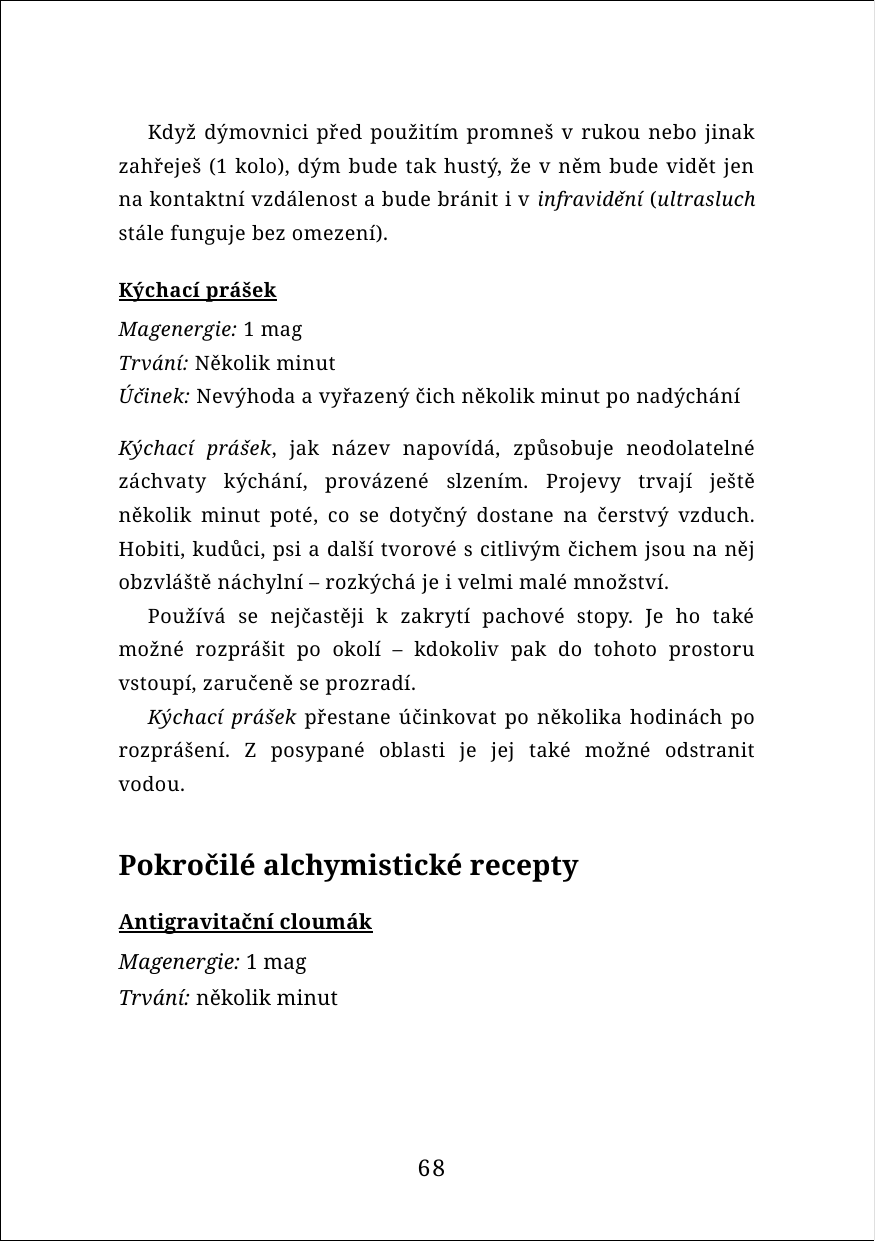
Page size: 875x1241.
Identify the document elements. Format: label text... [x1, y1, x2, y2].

text Magenergie: 1 mag Trvání: Několik minut Účinek: Nevýhoda a vyřazený čich několik minut po nadýchání [118, 315, 756, 409]
text Kýchací prášek, jak název napovídá, způsobuje neodolatelné záchvaty kýchání, provázené slzením. Projevy trvají ještě několik minut poté, co se dotyčný dostane na čerstvý vzduch. Hobiti, kudůci, psi a další tvorové s citlivým čichem jsou na něj obzvláště náchylní – rozkýchá je i velmi malé množství. Používá se nejčastěji k zakrytí pachové stopy. Je ho také možné rozprášit po okolí – kdokoliv pak do tohoto prostoru vstoupí, zaručeně se prozradí. Kýchací prášek přestane účinkovat po několika hodinách po rozprášení. Z posypané oblasti je jej také možné odstranit vodou. [118, 434, 756, 797]
text Magenergie: 1 mag Trvání: několik minut [118, 947, 756, 1011]
subtitle Antigravitační cloumák [118, 907, 756, 936]
text Když dýmovnici před použitím promneš v rukou nebo jinak zahřeješ (1 kolo), dým bude tak hustý, že v něm bude vidět jen na kontaktní vzdálenost a bude bránit i v infravidění (ultrasluch stále funguje bez omezení). [118, 118, 756, 246]
subtitle Kýchací prášek [118, 276, 756, 303]
subtitle Pokročilé alchymistické recepty [118, 845, 756, 884]
